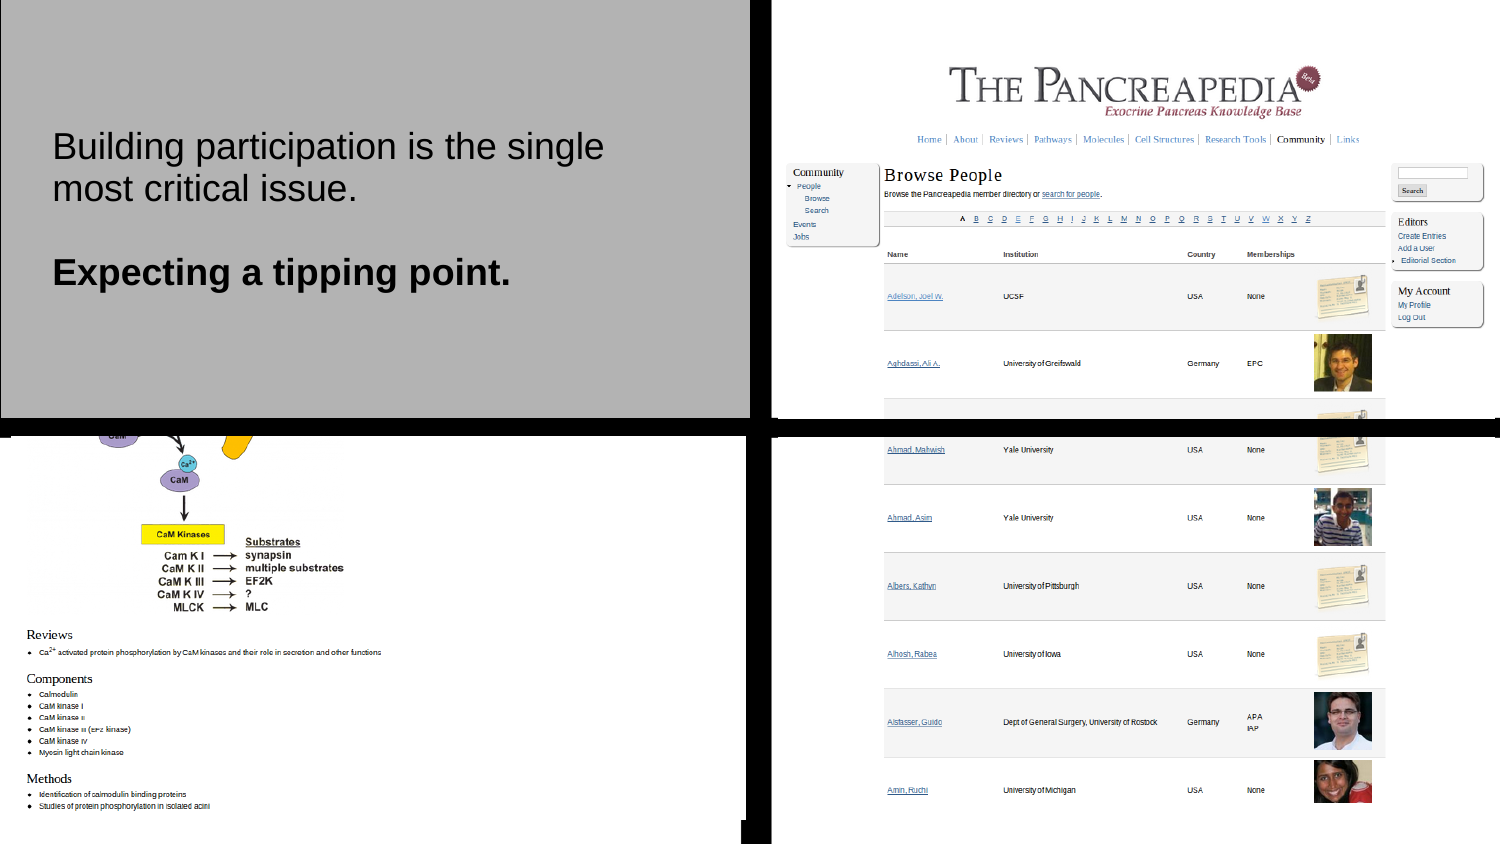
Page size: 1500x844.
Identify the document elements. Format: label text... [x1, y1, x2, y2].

text_box Building participation is the single most critical issue. Expecting a tipping point. [37, 118, 676, 386]
picture [0, 0, 1500, 844]
text_box [0, 0, 751, 419]
